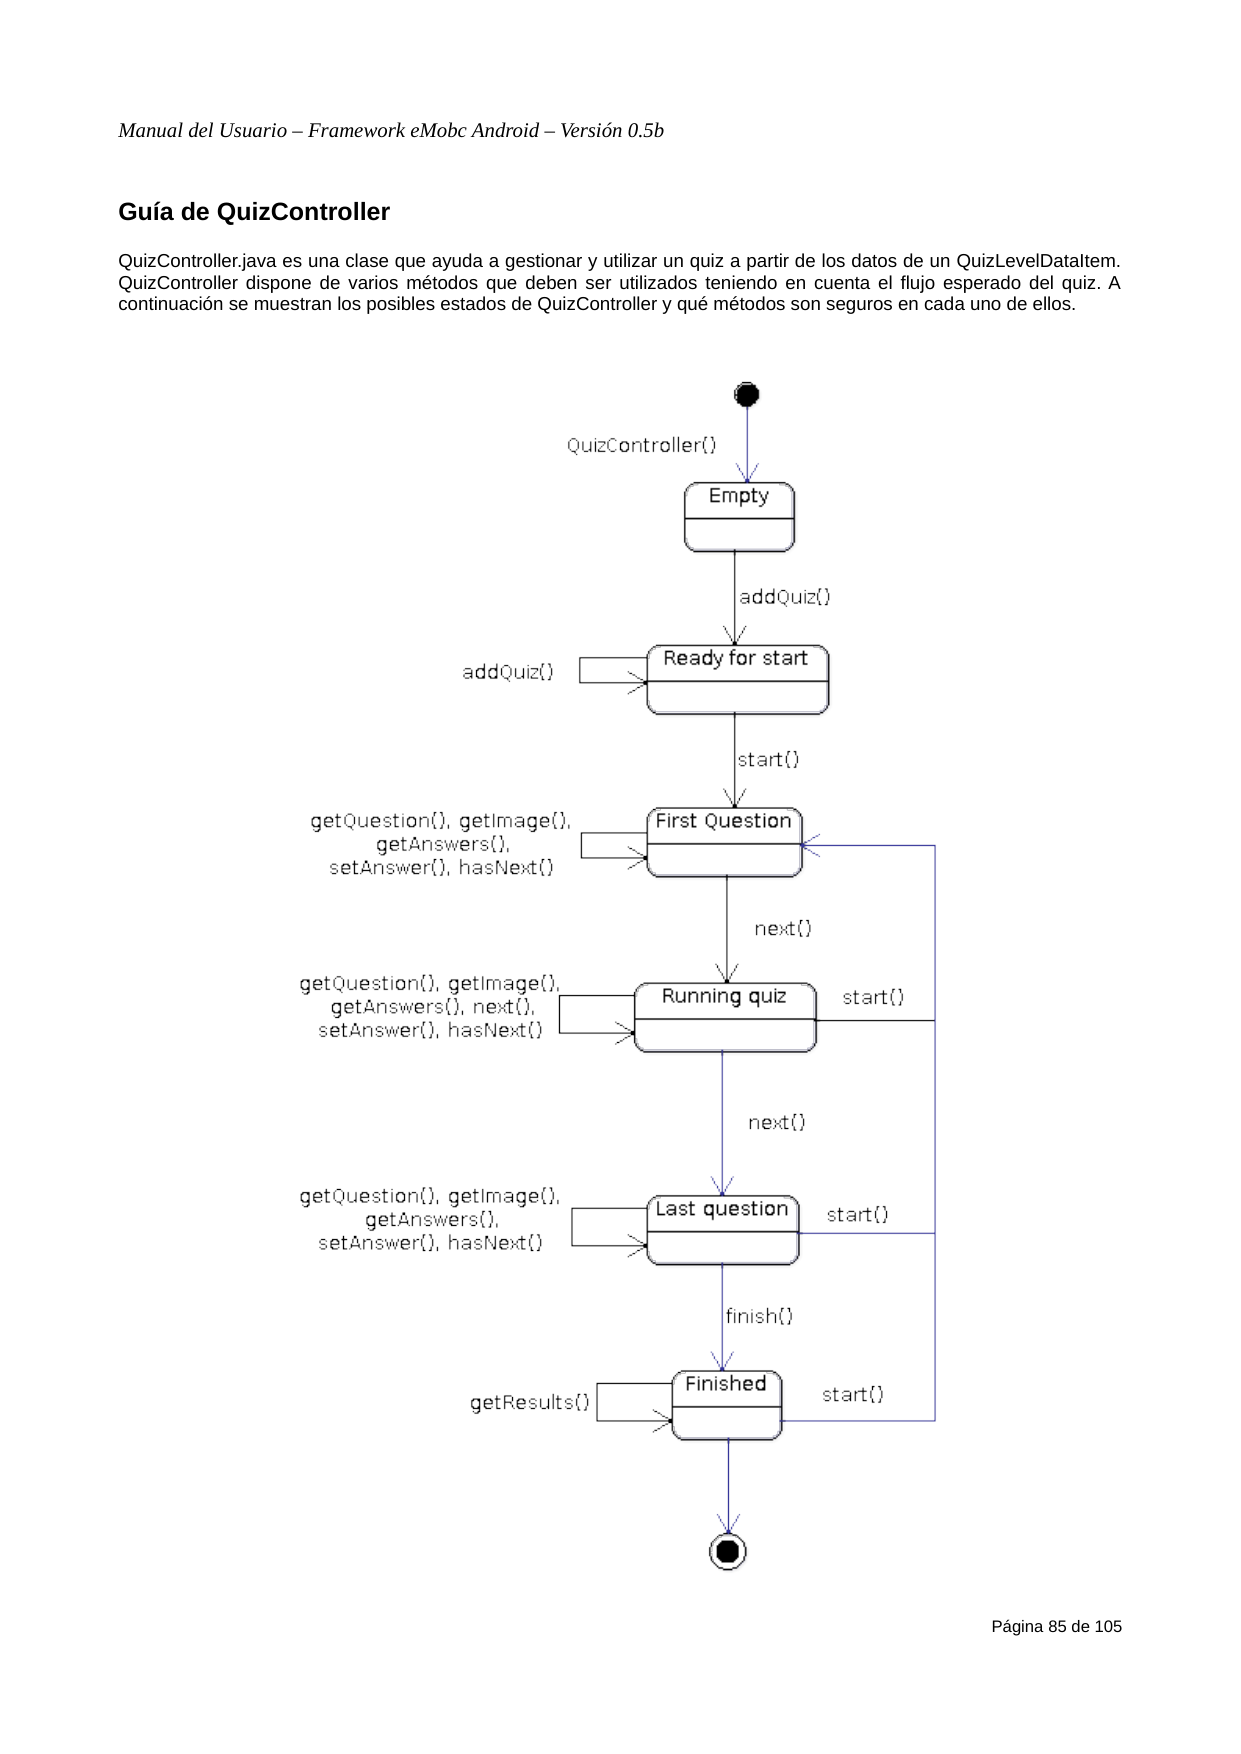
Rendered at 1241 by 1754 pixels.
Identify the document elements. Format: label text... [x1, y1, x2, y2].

subtitle Guía de QuizController [118, 196, 1122, 225]
picture [271, 357, 969, 1605]
text QuizController.java es una clase que ayuda a gestionar y utilizar un quiz a partir de los datos de un QuizLevelDataItem. QuizController dispone de varios métodos que deben ser utilizados teniendo en cuenta el flujo esperado del quiz. A continuación se muestran los posibles estados de QuizController y qué métodos son seguros en cada uno de ellos. [118, 250, 1122, 315]
